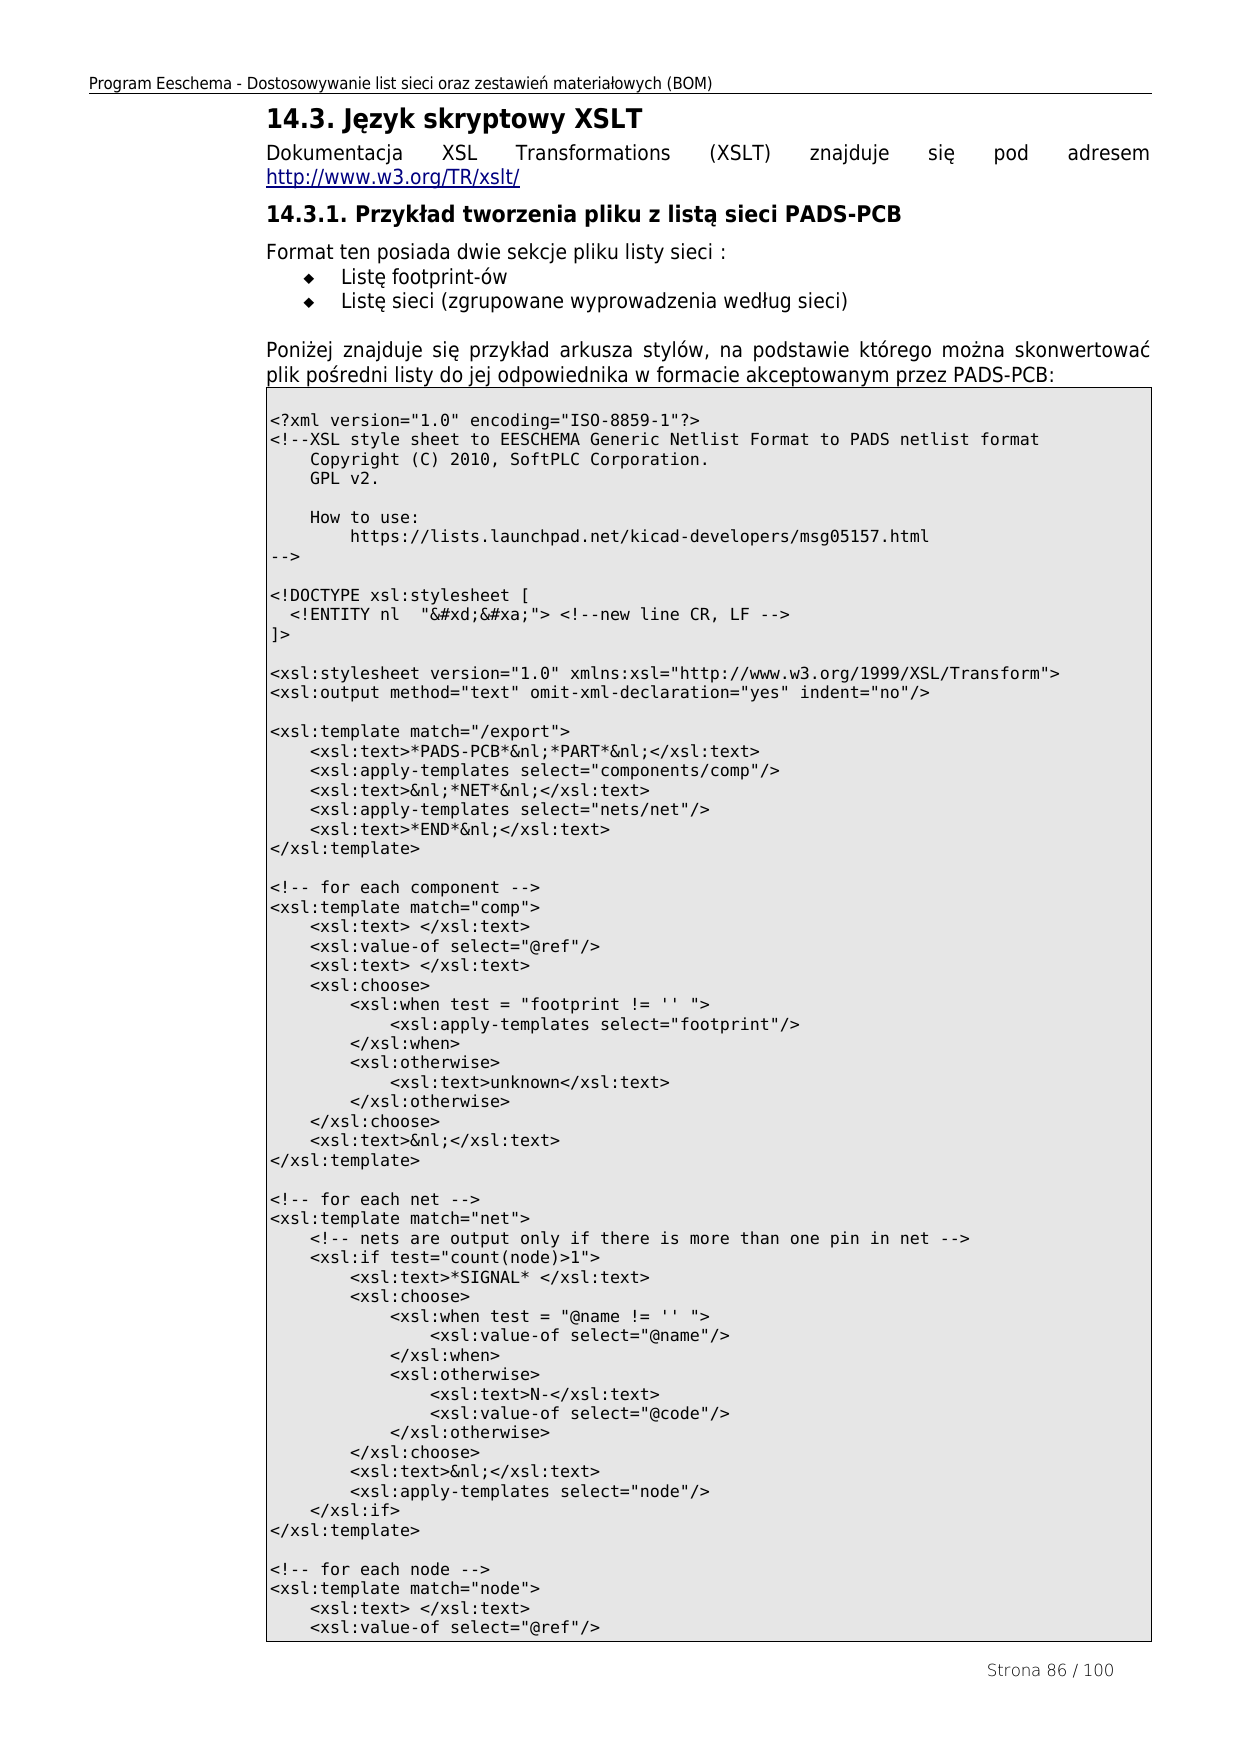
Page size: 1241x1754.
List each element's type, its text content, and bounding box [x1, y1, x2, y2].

text --> [267, 543, 1151, 562]
text <xsl:text>*SIGNAL* </xsl:text> [267, 1264, 1151, 1283]
text https://lists.launchpad.net/kicad-developers/msg05157.html [267, 523, 1151, 543]
text <xsl:text>*END*&nl;</xsl:text> [267, 816, 1151, 835]
text <xsl:text>unknown</xsl:text> [267, 1069, 1151, 1088]
text Copyright (C) 2010, SoftPLC Corporation. [267, 446, 1151, 465]
text <xsl:value-of select="@ref"/> [267, 932, 1151, 952]
list Listę footprint-ów [303, 265, 1152, 289]
text <xsl:apply-templates select="footprint"/> [267, 1010, 1151, 1030]
subtitle Przykład tworzenia pliku z listą sieci PADS-PCB [266, 201, 1152, 228]
text Format ten posiada dwie sekcje pliku listy sieci : [266, 240, 1152, 265]
text <!--XSL style sheet to EESCHEMA Generic Netlist Format to PADS netlist format [267, 426, 1151, 446]
text <xsl:template match="node"> [267, 1575, 1151, 1595]
text <xsl:template match="net"> [267, 1205, 1151, 1225]
text <xsl:otherwise> [267, 1049, 1151, 1069]
text </xsl:template> [267, 1517, 1151, 1536]
text </xsl:choose> [267, 1439, 1151, 1458]
text <!DOCTYPE xsl:stylesheet [ [267, 582, 1151, 601]
text <xsl:text>&nl;</xsl:text> [267, 1458, 1151, 1478]
text </xsl:when> [267, 1342, 1151, 1361]
text <xsl:choose> [267, 1283, 1151, 1303]
text </xsl:otherwise> [267, 1419, 1151, 1439]
text </xsl:otherwise> [267, 1088, 1151, 1108]
list Listę sieci (zgrupowane wyprowadzenia według sieci) [303, 289, 1152, 314]
text <xsl:value-of select="@ref"/> [267, 1614, 1151, 1641]
text <xsl:template match="comp"> [267, 893, 1151, 913]
text <xsl:text>*PADS-PCB*&nl;*PART*&nl;</xsl:text> [267, 738, 1151, 757]
text <!-- nets are output only if there is more than one pin in net --> [267, 1225, 1151, 1244]
text <xsl:otherwise> [267, 1361, 1151, 1381]
text <xsl:choose> [267, 971, 1151, 991]
text Dokumentacja XSL Transformations (XSLT) znajduje się pod adresem http://www.w3.org/TR/xslt/ [266, 141, 1152, 190]
subtitle Język skryptowy XSLT [266, 103, 1152, 135]
text <xsl:text> </xsl:text> [267, 1595, 1151, 1614]
text <xsl:stylesheet version="1.0" xmlns:xsl="http://www.w3.org/1999/XSL/Transform"> [267, 660, 1151, 679]
text <xsl:text>N-</xsl:text> [267, 1381, 1151, 1400]
text <xsl:when test = "@name != '' "> [267, 1303, 1151, 1322]
text <xsl:template match="/export"> [267, 718, 1151, 738]
text Poniżej znajduje się przykład arkusza stylów, na podstawie którego można skonwertować plik pośredni listy do jej odpowiednika w formacie akceptowanym przez PADS-PCB: [266, 338, 1152, 387]
text GPL v2. [267, 465, 1151, 484]
text <!ENTITY nl "&#xd;&#xa;"> <!--new line CR, LF --> [267, 601, 1151, 621]
text <xsl:text>&nl;*NET*&nl;</xsl:text> [267, 777, 1151, 796]
text </xsl:template> [267, 835, 1151, 854]
text <xsl:if test="count(node)>1"> [267, 1244, 1151, 1264]
text <xsl:value-of select="@code"/> [267, 1400, 1151, 1419]
text <xsl:text> </xsl:text> [267, 913, 1151, 932]
text <xsl:apply-templates select="nets/net"/> [267, 796, 1151, 816]
text <?xml version="1.0" encoding="ISO-8859-1"?> [267, 407, 1151, 426]
text <!-- for each net --> [267, 1186, 1151, 1205]
text </xsl:when> [267, 1030, 1151, 1049]
text <xsl:value-of select="@name"/> [267, 1322, 1151, 1342]
text <xsl:apply-templates select="node"/> [267, 1478, 1151, 1497]
text <xsl:text> </xsl:text> [267, 952, 1151, 971]
text <!-- for each node --> [267, 1556, 1151, 1575]
text <xsl:when test = "footprint != '' "> [267, 991, 1151, 1010]
text <xsl:text>&nl;</xsl:text> [267, 1127, 1151, 1147]
text <xsl:output method="text" omit-xml-declaration="yes" indent="no"/> [267, 679, 1151, 699]
text How to use: [267, 504, 1151, 523]
text </xsl:choose> [267, 1108, 1151, 1127]
text </xsl:template> [267, 1147, 1151, 1166]
text ]> [267, 621, 1151, 640]
text <xsl:apply-templates select="components/comp"/> [267, 757, 1151, 777]
text </xsl:if> [267, 1497, 1151, 1517]
text <!-- for each component --> [267, 874, 1151, 893]
